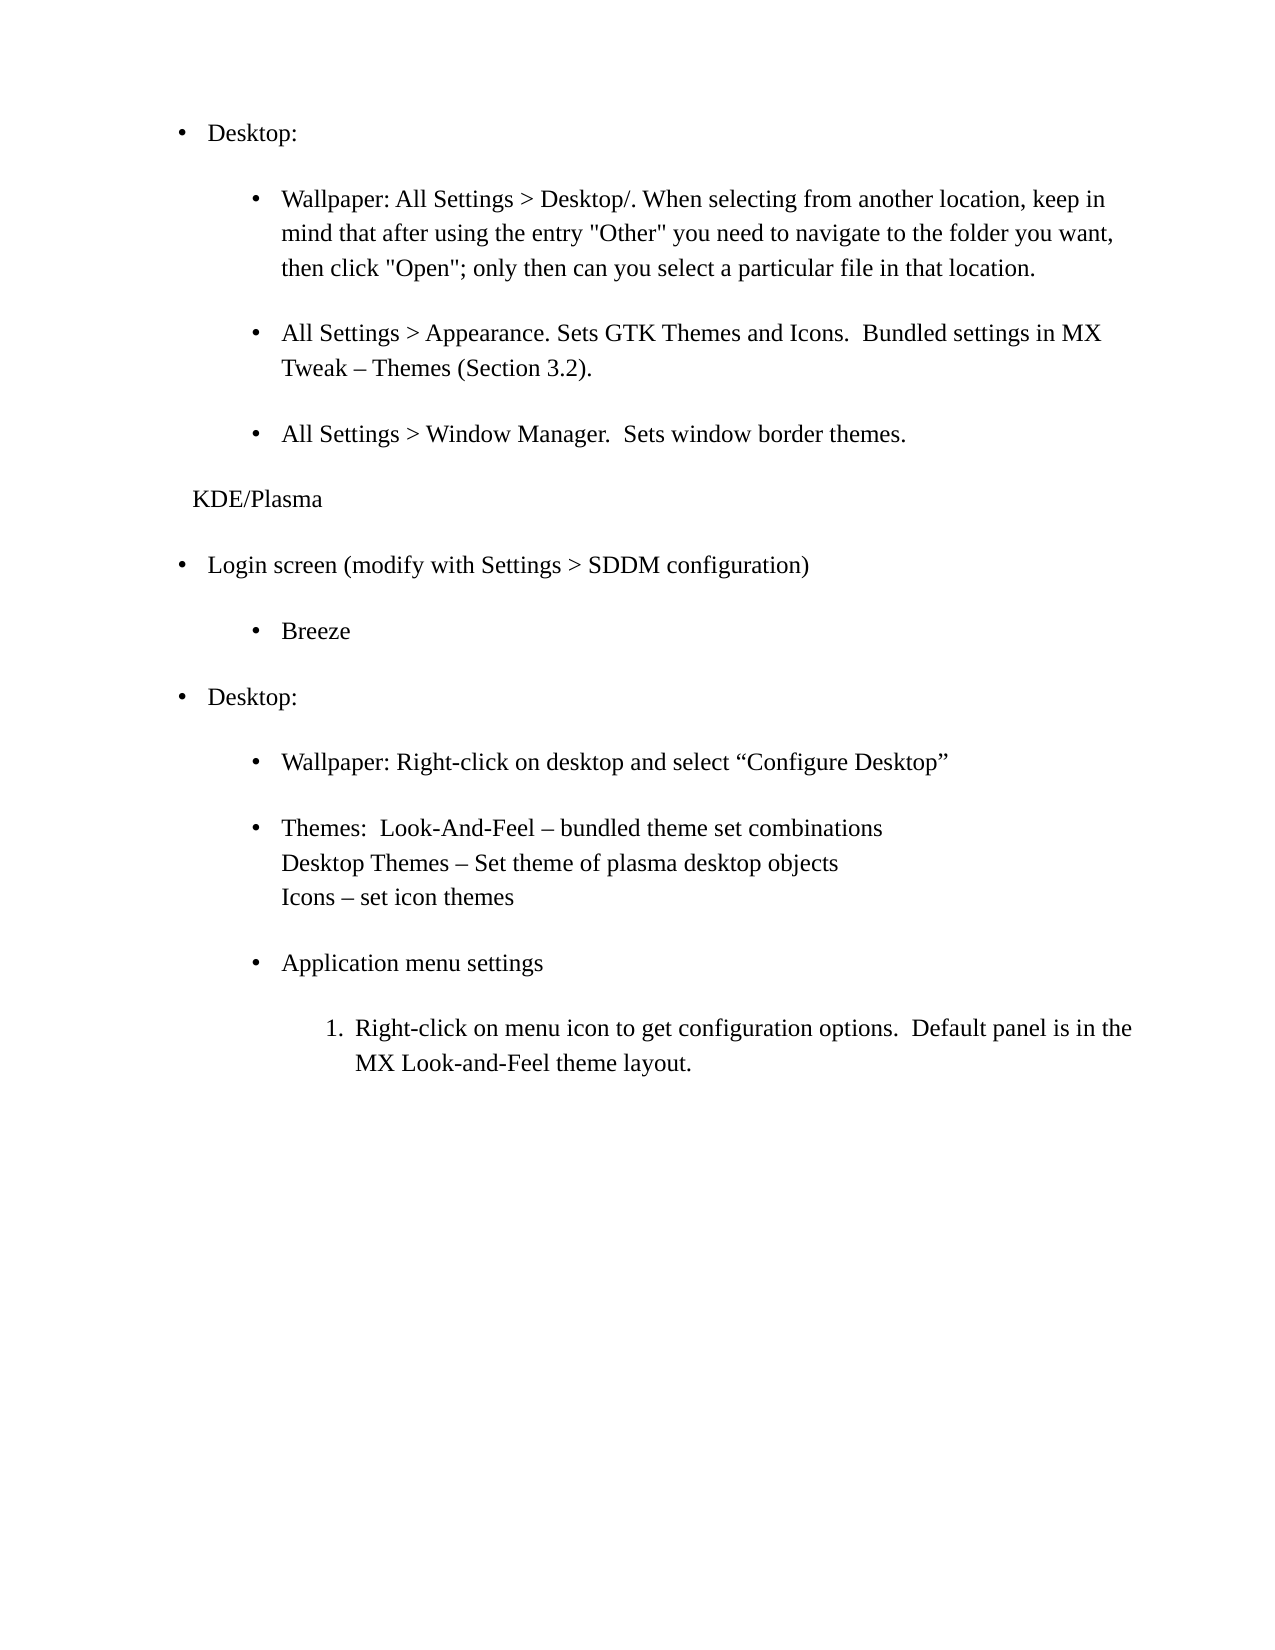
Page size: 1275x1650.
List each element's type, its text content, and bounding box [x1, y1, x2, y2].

list Themes: Look-And-Feel – bundled theme set combinations Desktop Themes – Set theme of plasma desktop objects Icons – set icon themes [252, 813, 1141, 911]
list Right-click on menu icon to get configuration options. Default panel is in the MX Look-and-Feel theme layout. [325, 1013, 1141, 1077]
list Wallpaper: Right-click on desktop and select “Configure Desktop” [252, 747, 1141, 776]
list All Settings > Window Manager. Sets window border themes. [252, 419, 1141, 447]
list Wallpaper: All Settings > Desktop/. When selecting from another location, keep in mind that after using the entry "Other" you need to navigate to the folder you want, then click "Open"; only then can you select a particular file in that location. [252, 184, 1141, 282]
list Desktop: [178, 118, 1141, 147]
list Desktop: [178, 682, 1141, 710]
list Application menu settings [252, 948, 1141, 977]
list Breeze [252, 616, 1141, 645]
list All Settings > Appearance. Sets GTK Themes and Icons. Bundled settings in MX Tweak – Themes (Section 3.2). [252, 318, 1141, 382]
text KDE/Plasma [118, 484, 1141, 513]
list Login screen (modify with Settings > SDDM configuration) [178, 550, 1141, 579]
